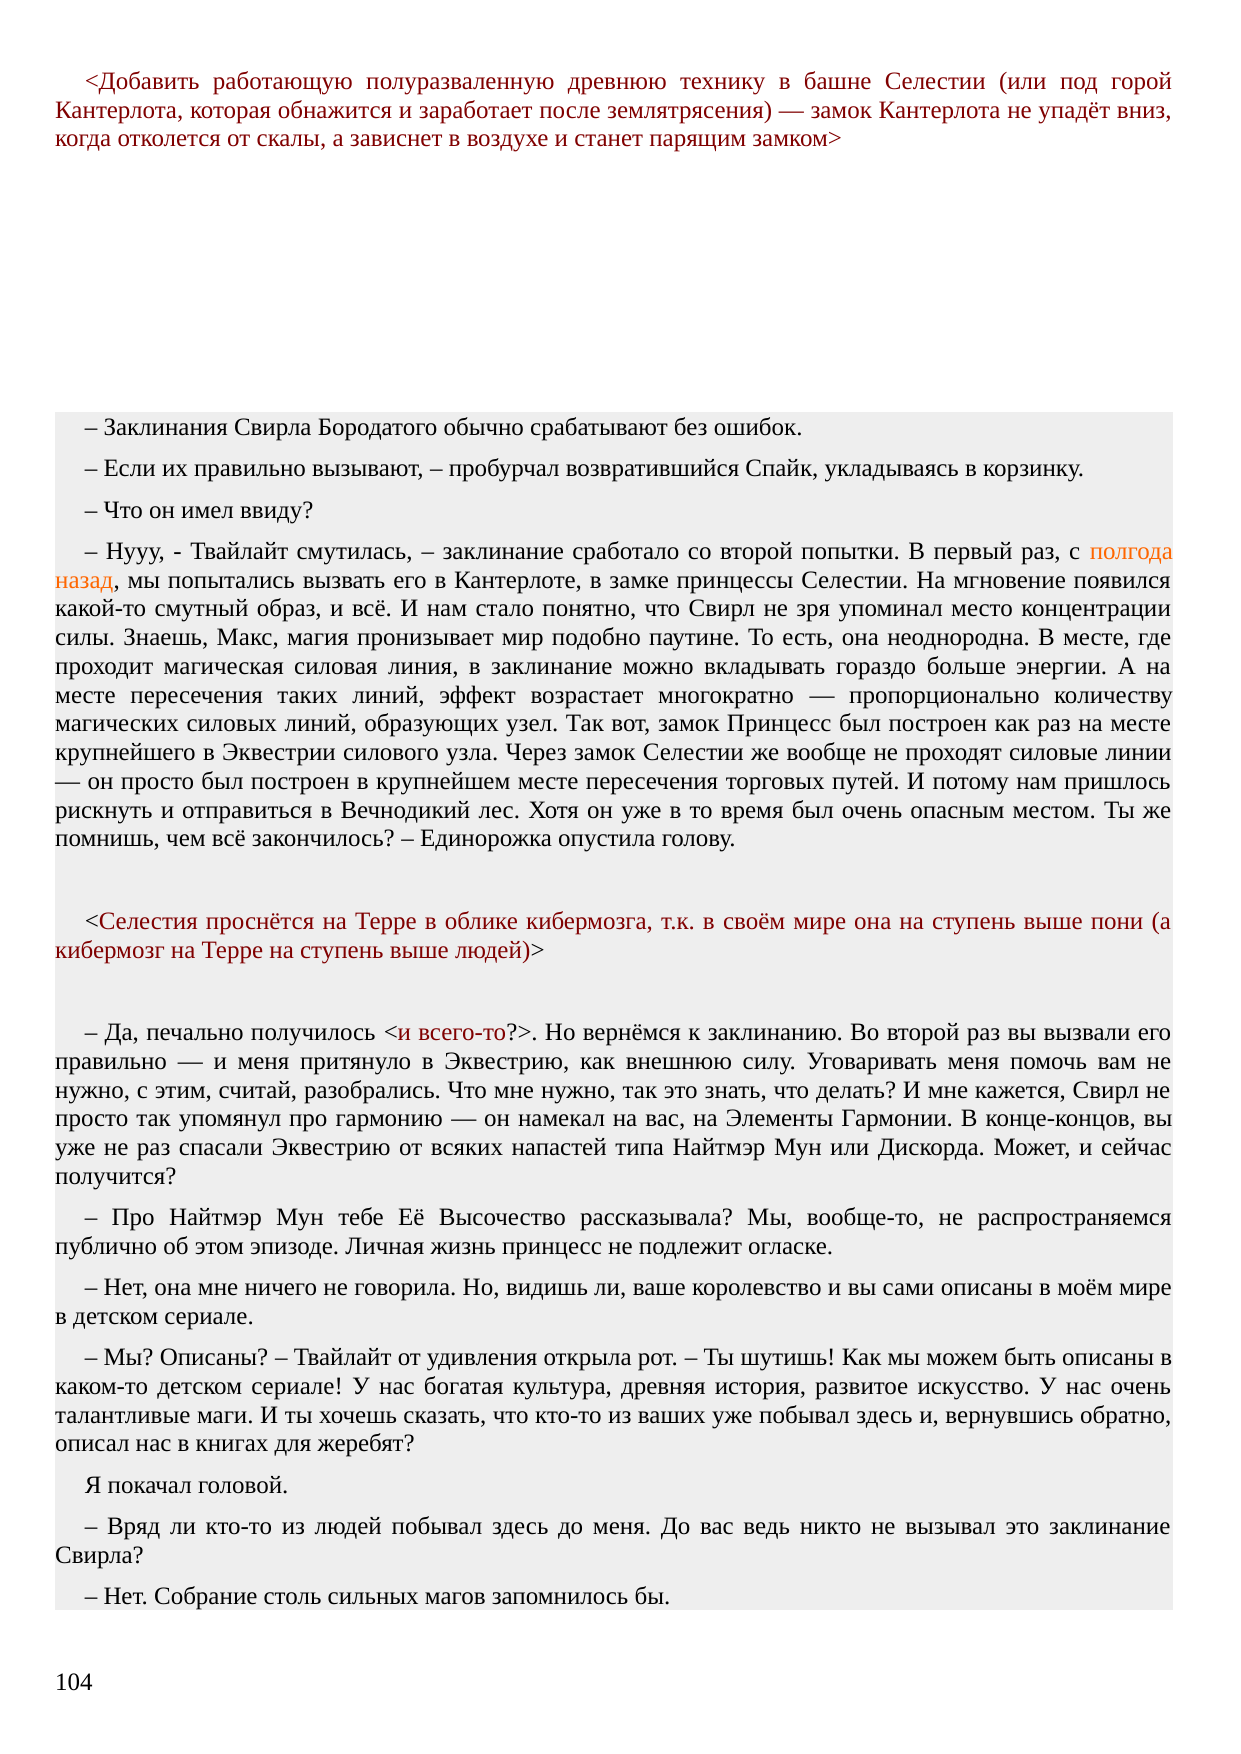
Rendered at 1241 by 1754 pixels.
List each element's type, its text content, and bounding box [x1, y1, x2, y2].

text <Селестия проснётся на Терре в облике кибермозга, т.к. в своём мире она на ступень выше пони (а кибермозг на Терре на ступень выше людей)> [55, 906, 1173, 963]
text – Нууу, - Твайлайт смутилась, – заклинание сработало со второй попытки. В первый раз, с полгода назад, мы попытались вызвать его в Кантерлоте, в замке принцессы Селестии. На мгновение появился какой-то смутный образ, и всё. И нам стало понятно, что Свирл не зря упоминал место концентрации силы. Знаешь, Макс, магия пронизывает мир подобно паутине. То есть, она неоднородна. В месте, где проходит магическая силовая линия, в заклинание можно вкладывать гораздо больше энергии. А на месте пересечения таких линий, эффект возрастает многократно — пропорционально количеству магических силовых линий, образующих узел. Так вот, замок Принцесс был построен как раз на месте крупнейшего в Эквестрии силового узла. Через замок Селестии же вообще не проходят силовые линии — он просто был построен в крупнейшем месте пересечения торговых путей. И потому нам пришлось рискнуть и отправиться в Вечнодикий лес. Хотя он уже в то время был очень опасным местом. Ты же помнишь, чем всё закончилось? – Единорожка опустила голову. [55, 536, 1173, 852]
text <Добавить работающую полуразваленную древнюю технику в башне Селестии (или под горой Кантерлота, которая обнажится и заработает после землятрясения) — замок Кантерлота не упадёт вниз, когда отколется от скалы, а зависнет в воздухе и станет парящим замком> [55, 66, 1173, 152]
text – Мы? Описаны? – Твайлайт от удивления открыла рот. – Ты шутишь! Как мы можем быть описаны в каком-то детском сериале! У нас богатая культура, древняя история, развитое искусство. У нас очень талантливые маги. И ты хочешь сказать, что кто-то из ваших уже побывал здесь и, вернувшись обратно, описал нас в книгах для жеребят? [55, 1342, 1173, 1457]
text – Что он имел ввиду? [55, 495, 1173, 523]
text – Заклинания Свирла Бородатого обычно срабатывают без ошибок. [55, 412, 1173, 441]
text – Если их правильно вызывают, – пробурчал возвратившийся Спайк, укладываясь в корзинку. [55, 453, 1173, 482]
text – Про Найтмэр Мун тебе Её Высочество рассказывала? Мы, вообще-то, не распространяемся публично об этом эпизоде. Личная жизнь принцесс не подлежит огласке. [55, 1202, 1173, 1260]
text Я покачал головой. [55, 1470, 1173, 1498]
text – Вряд ли кто-то из людей побывал здесь до меня. До вас ведь никто не вызывал это заклинание Свирла? [55, 1511, 1173, 1568]
text – Нет, она мне ничего не говорила. Но, видишь ли, ваше королевство и вы сами описаны в моём мире в детском сериале. [55, 1272, 1173, 1330]
text – Да, печально получилось <и всего-то?>. Но вернёмся к заклинанию. Во второй раз вы вызвали его правильно — и меня притянуло в Эквестрию, как внешнюю силу. Уговаривать меня помочь вам не нужно, с этим, считай, разобрались. Что мне нужно, так это знать, что делать? И мне кажется, Свирл не просто так упомянул про гармонию — он намекал на вас, на Элементы Гармонии. В конце-концов, вы уже не раз спасали Эквестрию от всяких напастей типа Найтмэр Мун или Дискорда. Может, и сейчас получится? [55, 1017, 1173, 1190]
text – Нет. Собрание столь сильных магов запомнилось бы. [55, 1581, 1173, 1610]
